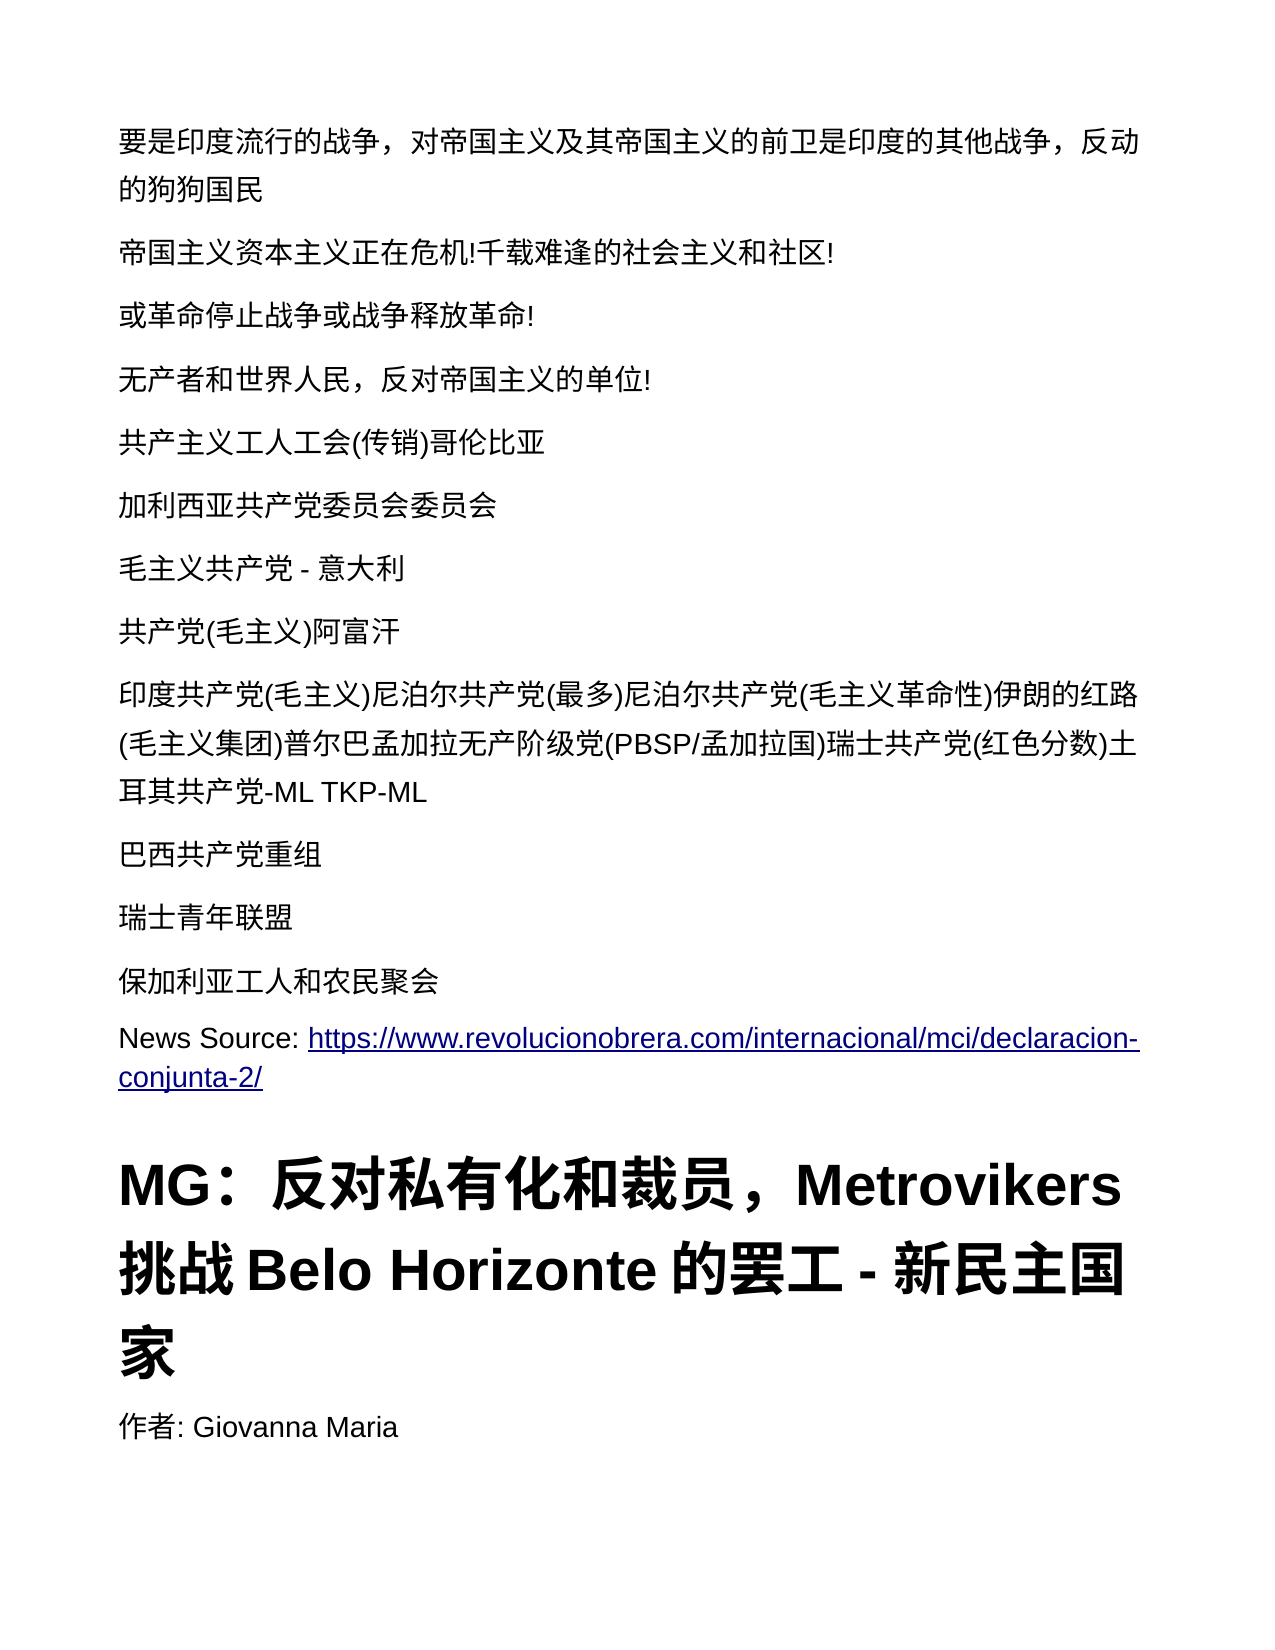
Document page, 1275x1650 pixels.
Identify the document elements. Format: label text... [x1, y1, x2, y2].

text 巴西共产党重组 [118, 832, 1157, 874]
text 作者: Giovanna Maria [118, 1404, 1157, 1446]
text 加利西亚共产党委员会委员会 [118, 482, 1157, 524]
text 或革命停止战争或战争释放革命! [118, 293, 1157, 335]
text 毛主义共产党 - 意大利 [118, 545, 1157, 588]
text 共产主义工人工会(传销)哥伦比亚 [118, 419, 1157, 461]
text 印度共产党(毛主义)尼泊尔共产党(最多)尼泊尔共产党(毛主义革命性)伊朗的红路(毛主义集团)普尔巴孟加拉无产阶级党(PBSP/孟加拉国)瑞士共产党(红色分数)土耳其共产党-ML TKP-ML [118, 672, 1157, 811]
subtitle MG：反对私有化和裁员，Metrovikers挑战Belo Horizo​​nte的罢工 - 新民主国家 [118, 1138, 1157, 1391]
text News Source: https://www.revolucionobrera.com/internacional/mci/declaracion-conjunta-2/ [118, 1021, 1157, 1093]
text 共产党(毛主义)阿富汗 [118, 608, 1157, 651]
text 帝国主义资本主义正在危机!千载难逢的社会主义和社区! [118, 230, 1157, 272]
text 要是印度流行的战争，对帝国主义及其帝国主义的前卫是印度的其他战争，反动的狗狗国民 [118, 118, 1157, 209]
text 无产者和世界人民，反对帝国主义的单位​​! [118, 356, 1157, 398]
text 保加利亚工人和农民聚会 [118, 958, 1157, 1000]
text 瑞士青年联盟 [118, 895, 1157, 937]
